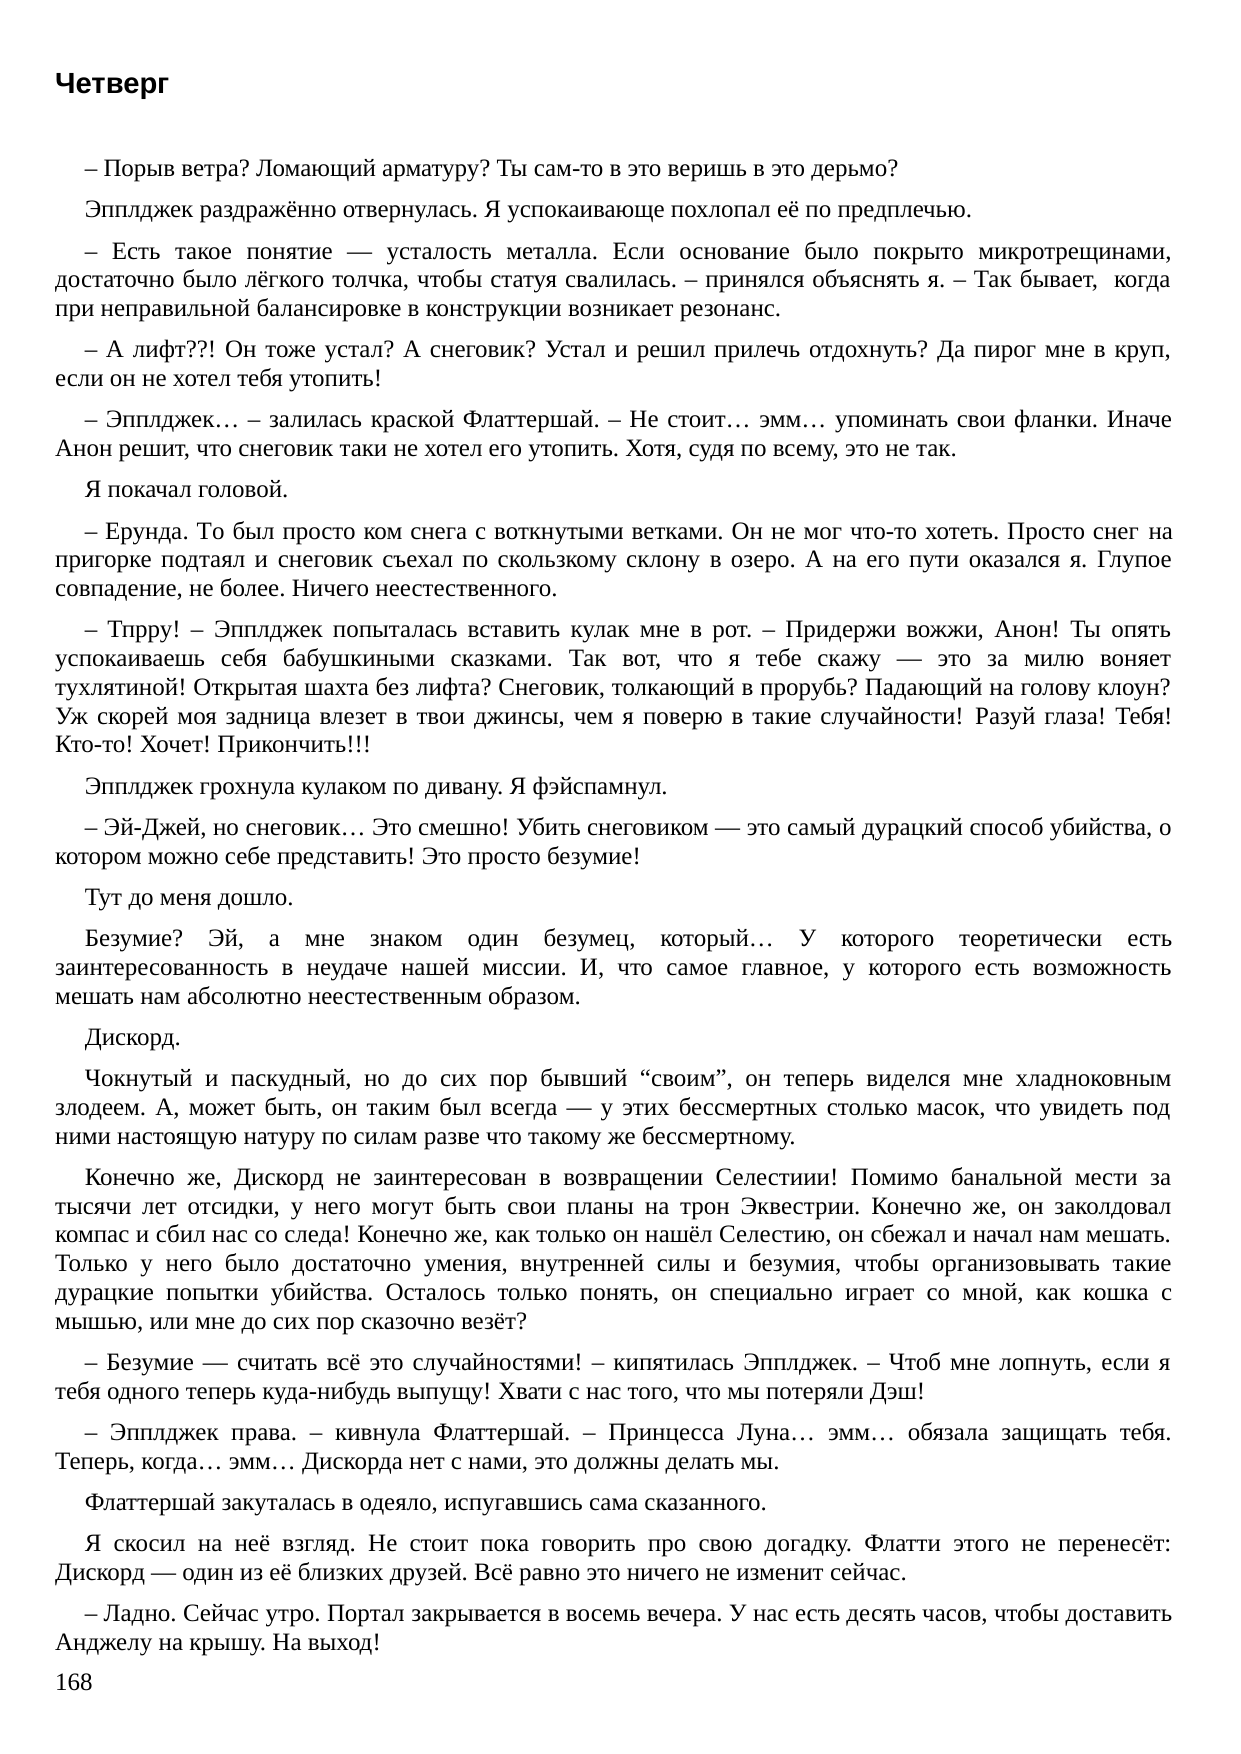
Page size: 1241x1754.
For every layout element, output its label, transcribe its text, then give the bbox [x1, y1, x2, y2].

subtitle Четверг [55, 66, 1173, 99]
text Тут до меня дошло. [55, 882, 1173, 911]
text Эпплджек грохнула кулаком по дивану. Я фэйспамнул. [55, 771, 1173, 799]
text Конечно же, Дискорд не заинтересован в возвращении Селестиии! Помимо банальной мести за тысячи лет отсидки, у него могут быть свои планы на трон Эквестрии. Конечно же, он заколдовал компас и сбил нас со следа! Конечно же, как только он нашёл Селестию, он сбежал и начал нам мешать. Только у него было достаточно умения, внутренней силы и безумия, чтобы организовывать такие дурацкие попытки убийства. Осталось только понять, он специально играет со мной, как кошка с мышью, или мне до сих пор сказочно везёт? [55, 1162, 1173, 1334]
text Эпплджек раздражённо отвернулась. Я успокаивающе похлопал её по предплечью. [55, 194, 1173, 223]
text Флаттершай закуталась в одеяло, испугавшись сама сказанного. [55, 1487, 1173, 1516]
text – Тпрру! – Эпплджек попыталась вставить кулак мне в рот. – Придержи вожжи, Анон! Ты опять успокаиваешь себя бабушкиными сказками. Так вот, что я тебе скажу — это за милю воняет тухлятиной! Открытая шахта без лифта? Снеговик, толкающий в прорубь? Падающий на голову клоун? Уж скорей моя задница влезет в твои джинсы, чем я поверю в такие случайности! Разуй глаза! Тебя! Кто-то! Хочет! Прикончить!!! [55, 614, 1173, 758]
text Я скосил на неё взгляд. Не стоит пока говорить про свою догадку. Флатти этого не перенесёт: Дискорд — один из её близких друзей. Всё равно это ничего не изменит сейчас. [55, 1528, 1173, 1586]
text – Эй-Джей, но снеговик… Это смешно! Убить снеговиком — это самый дурацкий способ убийства, о котором можно себе представить! Это просто безумие! [55, 812, 1173, 869]
text – Ладно. Сейчас утро. Портал закрывается в восемь вечера. У нас есть десять часов, чтобы доставить Анджелу на крышу. На выход! [55, 1598, 1173, 1656]
text Дискорд. [55, 1022, 1173, 1051]
text – Ерунда. То был просто ком снега с воткнутыми ветками. Он не мог что-то хотеть. Просто снег на пригорке подтаял и снеговик съехал по скользкому склону в озеро. А на его пути оказался я. Глупое совпадение, не более. Ничего неестественного. [55, 516, 1173, 602]
text – Эпплджек… – залилась краской Флаттершай. – Не стоит… эмм… упоминать свои фланки. Иначе Анон решит, что снеговик таки не хотел его утопить. Хотя, судя по всему, это не так. [55, 404, 1173, 462]
text Безумие? Эй, а мне знаком один безумец, который… У которого теоретически есть заинтересованность в неудаче нашей миссии. И, что самое главное, у которого есть возможность мешать нам абсолютно неестественным образом. [55, 923, 1173, 1009]
text Я покачал головой. [55, 474, 1173, 503]
text – Безумие — считать всё это случайностями! – кипятилась Эпплджек. – Чтоб мне лопнуть, если я тебя одного теперь куда-нибудь выпущу! Хвати с нас того, что мы потеряли Дэш! [55, 1347, 1173, 1404]
text – А лифт??! Он тоже устал? А снеговик? Устал и решил прилечь отдохнуть? Да пирог мне в круп, если он не хотел тебя утопить! [55, 334, 1173, 392]
text – Порыв ветра? Ломающий арматуру? Ты сам-то в это веришь в это дерьмо? [55, 153, 1173, 182]
text – Есть такое понятие — усталость металла. Если основание было покрыто микротрещинами, достаточно было лёгкого толчка, чтобы статуя свалилась. – принялся объяснять я. – Так бывает, когда при неправильной балансировке в конструкции возникает резонанс. [55, 236, 1173, 322]
text Чокнутый и паскудный, но до сих пор бывший “своим”, он теперь виделся мне хладноковным злодеем. А, может быть, он таким был всегда — у этих бессмертных столько масок, что увидеть под ними настоящую натуру по силам разве что такому же бессмертному. [55, 1063, 1173, 1149]
text – Эпплджек права. – кивнула Флаттершай. – Принцесса Луна… эмм… обязала защищать тебя. Теперь, когда… эмм… Дискорда нет с нами, это должны делать мы. [55, 1417, 1173, 1474]
